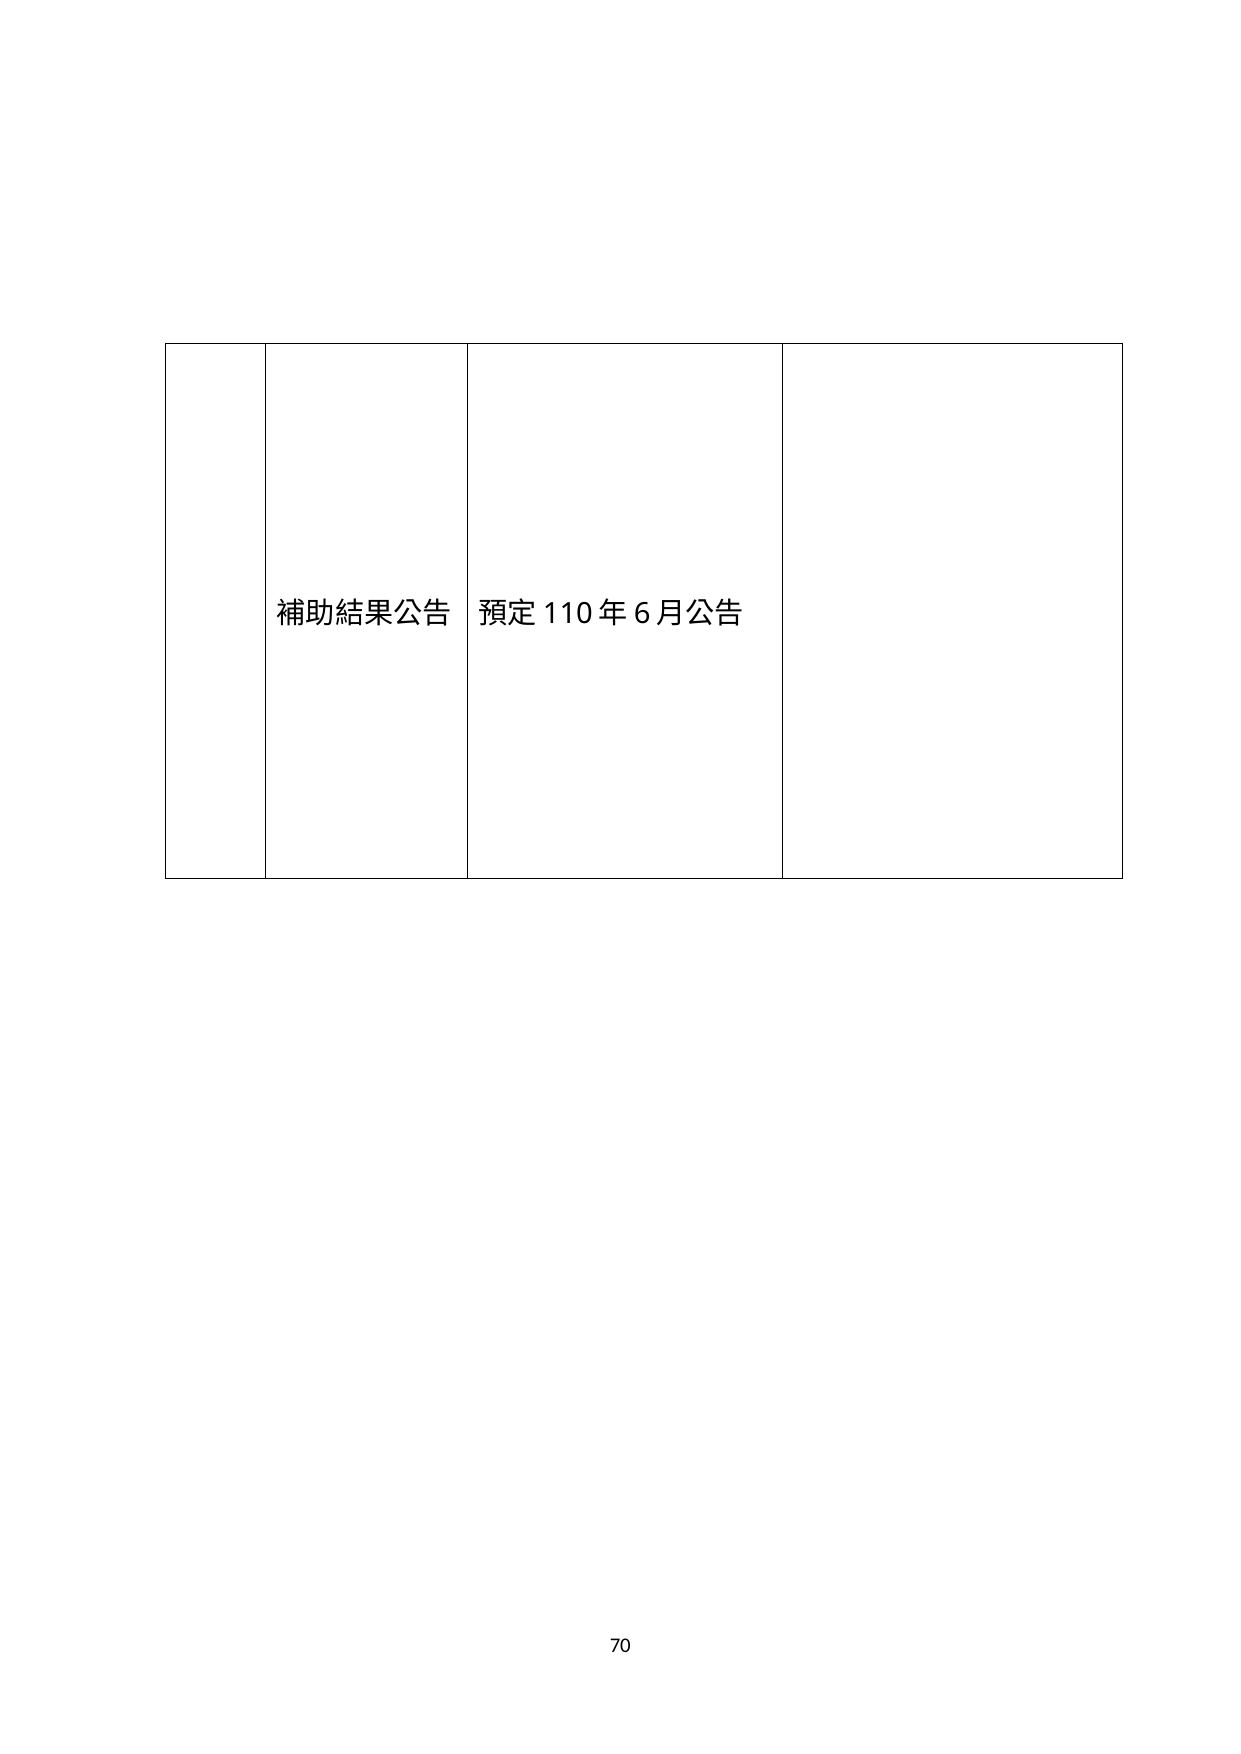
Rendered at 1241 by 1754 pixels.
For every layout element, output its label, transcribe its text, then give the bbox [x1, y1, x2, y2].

table_cell [783, 344, 1122, 878]
table_cell 預定110年6月公告 [468, 344, 782, 878]
table_cell [166, 344, 265, 878]
table_cell 補助結果公告 [266, 344, 467, 878]
